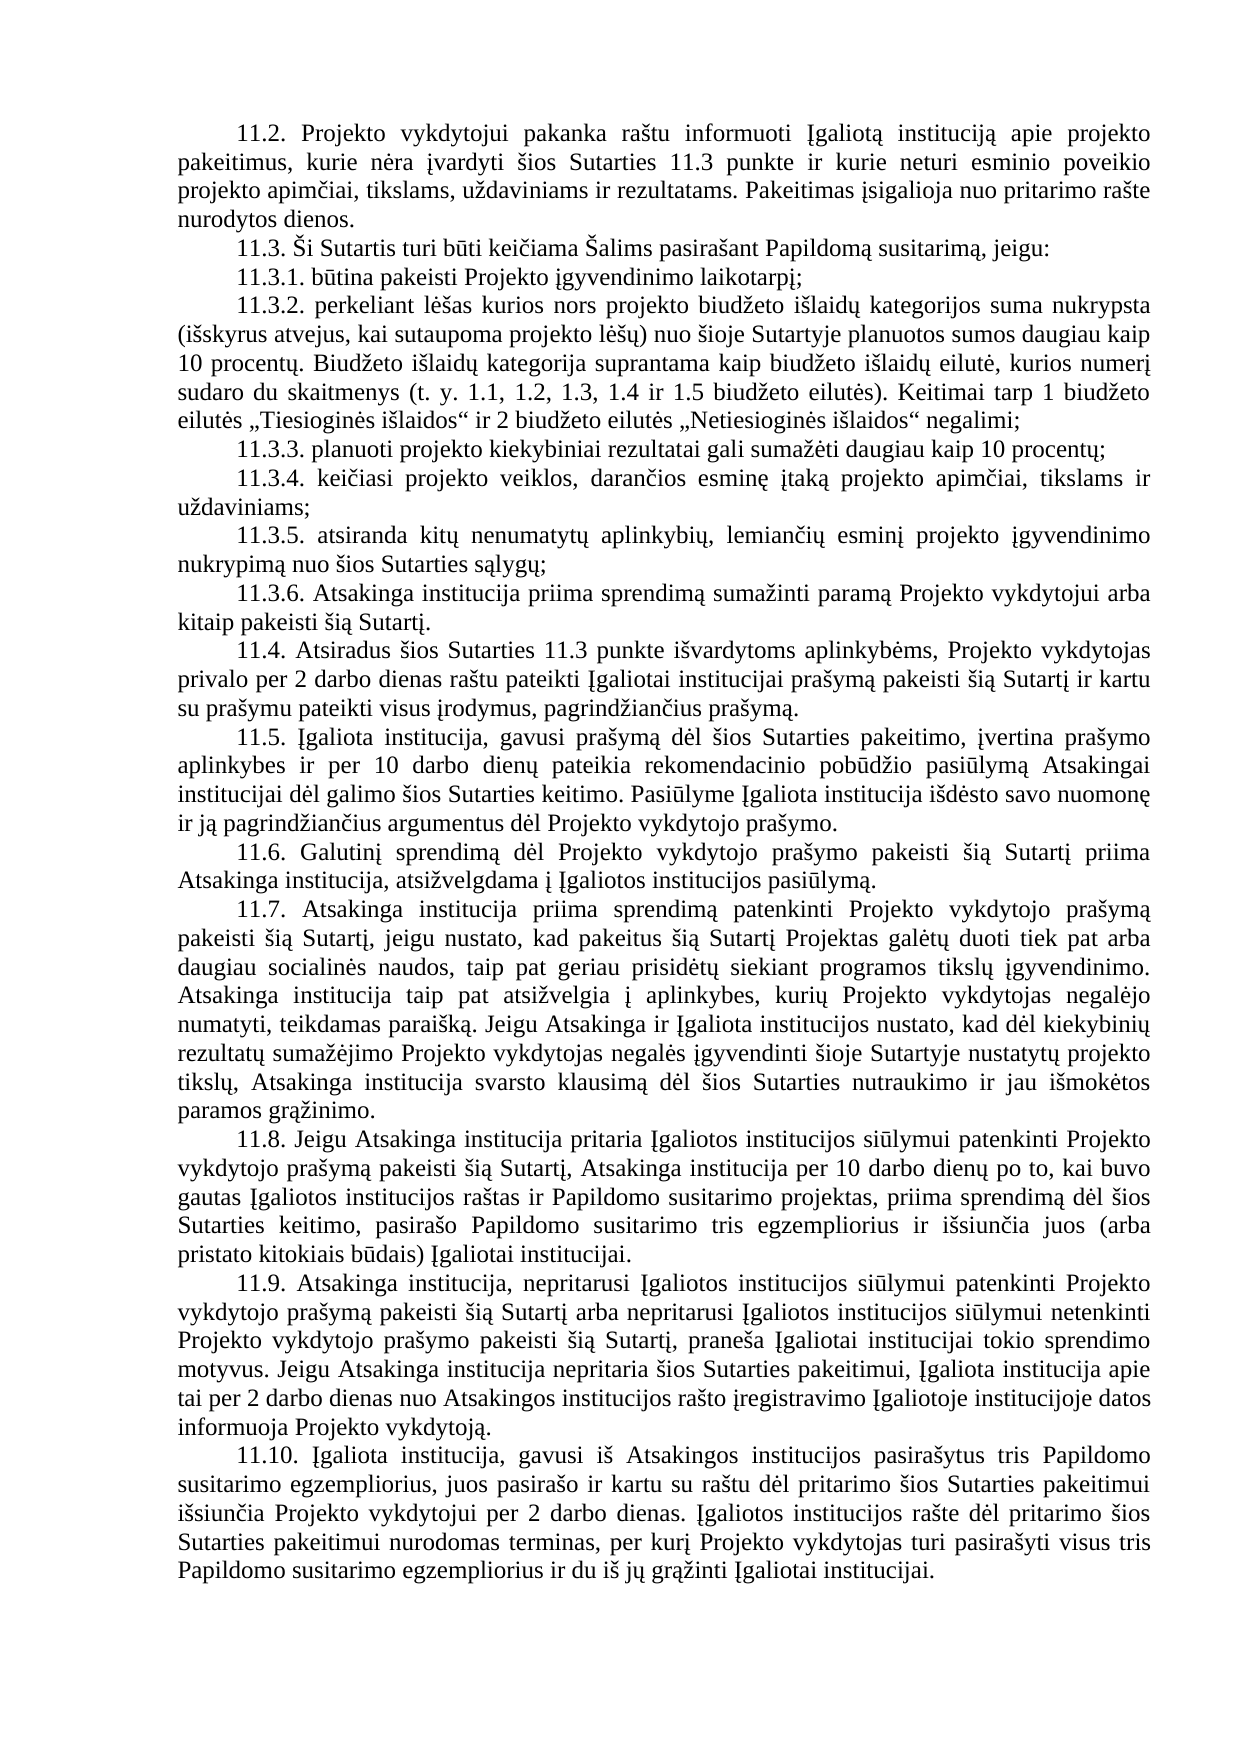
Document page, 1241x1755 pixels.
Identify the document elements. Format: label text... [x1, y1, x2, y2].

text 11.4. Atsiradus šios Sutarties 11.3 punkte išvardytoms aplinkybėms, Projekto vykdytojas privalo per 2 darbo dienas raštu pateikti Įgaliotai institucijai prašymą pakeisti šią Sutartį ir kartu su prašymu pateikti visus įrodymus, pagrindžiančius prašymą. [177, 636, 1152, 722]
text 11.9. Atsakinga institucija, nepritarusi Įgaliotos institucijos siūlymui patenkinti Projekto vykdytojo prašymą pakeisti šią Sutartį arba nepritarusi Įgaliotos institucijos siūlymui netenkinti Projekto vykdytojo prašymo pakeisti šią Sutartį, praneša Įgaliotai institucijai tokio sprendimo motyvus. Jeigu Atsakinga institucija nepritaria šios Sutarties pakeitimui, Įgaliota institucija apie tai per 2 darbo dienas nuo Atsakingos institucijos rašto įregistravimo Įgaliotoje institucijoje datos informuoja Projekto vykdytoją. [177, 1268, 1152, 1441]
text 11.2. Projekto vykdytojui pakanka raštu informuoti Įgaliotą instituciją apie projekto pakeitimus, kurie nėra įvardyti šios Sutarties 11.3 punkte ir kurie neturi esminio poveikio projekto apimčiai, tikslams, uždaviniams ir rezultatams. Pakeitimas įsigalioja nuo pritarimo rašte nurodytos dienos. [177, 118, 1152, 233]
text 11.3.1. būtina pakeisti Projekto įgyvendinimo laikotarpį; [177, 262, 1152, 291]
text 11.7. Atsakinga institucija priima sprendimą patenkinti Projekto vykdytojo prašymą pakeisti šią Sutartį, jeigu nustato, kad pakeitus šią Sutartį Projektas galėtų duoti tiek pat arba daugiau socialinės naudos, taip pat geriau prisidėtų siekiant programos tikslų įgyvendinimo. Atsakinga institucija taip pat atsižvelgia į aplinkybes, kurių Projekto vykdytojas negalėjo numatyti, teikdamas paraišką. Jeigu Atsakinga ir Įgaliota institucijos nustato, kad dėl kiekybinių rezultatų sumažėjimo Projekto vykdytojas negalės įgyvendinti šioje Sutartyje nustatytų projekto tikslų, Atsakinga institucija svarsto klausimą dėl šios Sutarties nutraukimo ir jau išmokėtos paramos grąžinimo. [177, 894, 1152, 1124]
text 11.3.5. atsiranda kitų nenumatytų aplinkybių, lemiančių esminį projekto įgyvendinimo nukrypimą nuo šios Sutarties sąlygų; [177, 521, 1152, 578]
text 11.3. Ši Sutartis turi būti keičiama Šalims pasirašant Papildomą susitarimą, jeigu: [177, 233, 1152, 262]
text 11.10. Įgaliota institucija, gavusi iš Atsakingos institucijos pasirašytus tris Papildomo susitarimo egzempliorius, juos pasirašo ir kartu su raštu dėl pritarimo šios Sutarties pakeitimui išsiunčia Projekto vykdytojui per 2 darbo dienas. Įgaliotos institucijos rašte dėl pritarimo šios Sutarties pakeitimui nurodomas terminas, per kurį Projekto vykdytojas turi pasirašyti visus tris Papildomo susitarimo egzempliorius ir du iš jų grąžinti Įgaliotai institucijai. [177, 1441, 1152, 1584]
text 11.8. Jeigu Atsakinga institucija pritaria Įgaliotos institucijos siūlymui patenkinti Projekto vykdytojo prašymą pakeisti šią Sutartį, Atsakinga institucija per 10 darbo dienų po to, kai buvo gautas Įgaliotos institucijos raštas ir Papildomo susitarimo projektas, priima sprendimą dėl šios Sutarties keitimo, pasirašo Papildomo susitarimo tris egzempliorius ir išsiunčia juos (arba pristato kitokiais būdais) Įgaliotai institucijai. [177, 1124, 1152, 1268]
text 11.3.2. perkeliant lėšas kurios nors projekto biudžeto išlaidų kategorijos suma nukrypsta (išskyrus atvejus, kai sutaupoma projekto lėšų) nuo šioje Sutartyje planuotos sumos daugiau kaip 10 procentų. Biudžeto išlaidų kategorija suprantama kaip biudžeto išlaidų eilutė, kurios numerį sudaro du skaitmenys (t. y. 1.1, 1.2, 1.3, 1.4 ir 1.5 biudžeto eilutės). Keitimai tarp 1 biudžeto eilutės „Tiesioginės išlaidos“ ir 2 biudžeto eilutės „Netiesioginės išlaidos“ negalimi; [177, 291, 1152, 434]
text 11.3.3. planuoti projekto kiekybiniai rezultatai gali sumažėti daugiau kaip 10 procentų; [177, 434, 1152, 463]
text 11.6. Galutinį sprendimą dėl Projekto vykdytojo prašymo pakeisti šią Sutartį priima Atsakinga institucija, atsižvelgdama į Įgaliotos institucijos pasiūlymą. [177, 837, 1152, 894]
text 11.5. Įgaliota institucija, gavusi prašymą dėl šios Sutarties pakeitimo, įvertina prašymo aplinkybes ir per 10 darbo dienų pateikia rekomendacinio pobūdžio pasiūlymą Atsakingai institucijai dėl galimo šios Sutarties keitimo. Pasiūlyme Įgaliota institucija išdėsto savo nuomonę ir ją pagrindžiančius argumentus dėl Projekto vykdytojo prašymo. [177, 722, 1152, 837]
text 11.3.4. keičiasi projekto veiklos, darančios esminę įtaką projekto apimčiai, tikslams ir uždaviniams; [177, 463, 1152, 521]
text 11.3.6. Atsakinga institucija priima sprendimą sumažinti paramą Projekto vykdytojui arba kitaip pakeisti šią Sutartį. [177, 578, 1152, 636]
